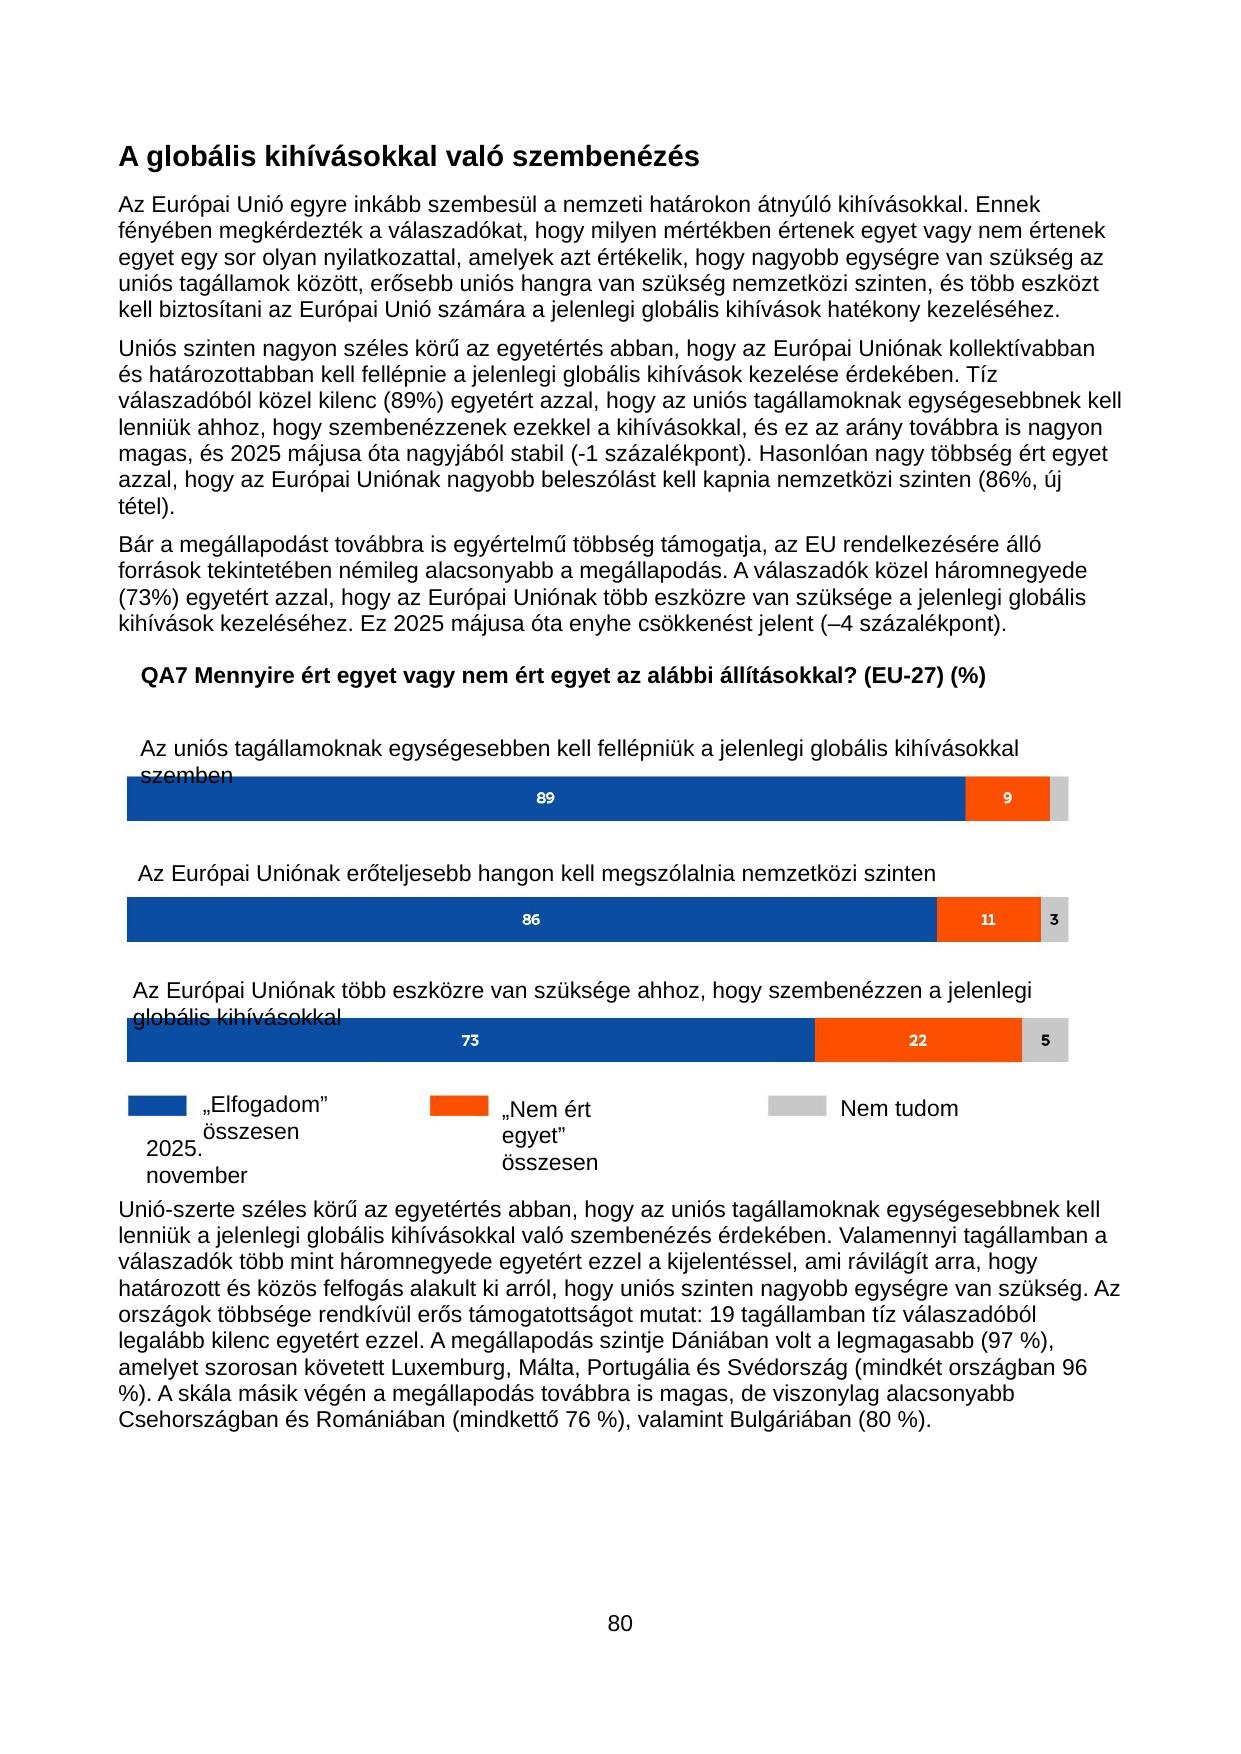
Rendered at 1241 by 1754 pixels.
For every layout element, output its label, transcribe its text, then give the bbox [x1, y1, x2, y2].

picture [126, 1091, 830, 1122]
text Az Európai Unió egyre inkább szembesül a nemzeti határokon átnyúló kihívásokkal. Ennek fényében megkérdezték a válaszadókat, hogy milyen mértékben értenek egyet vagy nem értenek egyet egy sor olyan nyilatkozattal, amelyek azt értékelik, hogy nagyobb egységre van szükség az uniós tagállamok között, erősebb uniós hangra van szükség nemzetközi szinten, és több eszközt kell biztosítani az Európai Unió számára a jelenlegi globális kihívások hatékony kezeléséhez. [118, 191, 1122, 323]
subtitle A globális kihívásokkal való szembenézés [118, 139, 1122, 172]
picture [121, 770, 1069, 1065]
text Bár a megállapodást továbbra is egyértelmű többség támogatja, az EU rendelkezésére álló források tekintetében némileg alacsonyabb a megállapodás. A válaszadók közel háromnegyede (73%) egyetért azzal, hogy az Európai Uniónak több eszközre van szüksége a jelenlegi globális kihívások kezeléséhez. Ez 2025 májusa óta enyhe csökkenést jelent (–4 százalékpont). [118, 531, 1122, 636]
text Uniós szinten nagyon széles körű az egyetértés abban, hogy az Európai Uniónak kollektívabban és határozottabban kell fellépnie a jelenlegi globális kihívások kezelése érdekében. Tíz válaszadóból közel kilenc (89%) egyetért azzal, hogy az uniós tagállamoknak egységesebbnek kell lenniük ahhoz, hogy szembenézzenek ezekkel a kihívásokkal, és ez az arány továbbra is nagyon magas, és 2025 májusa óta nagyjából stabil (-1 százalékpont). Hasonlóan nagy többség ért egyet azzal, hogy az Európai Uniónak nagyobb beleszólást kell kapnia nemzetközi szinten (86%, új tétel). [118, 334, 1122, 519]
text Unió-szerte széles körű az egyetértés abban, hogy az uniós tagállamoknak egységesebbnek kell lenniük a jelenlegi globális kihívásokkal való szembenézés érdekében. Valamennyi tagállamban a válaszadók több mint háromnegyede egyetért ezzel a kijelentéssel, ami rávilágít arra, hogy határozott és közös felfogás alakult ki arról, hogy uniós szinten nagyobb egységre van szükség. Az országok többsége rendkívül erős támogatottságot mutat: 19 tagállamban tíz válaszadóból legalább kilenc egyetért ezzel. A megállapodás szintje Dániában volt a legmagasabb (97 %), amelyet szorosan követett Luxemburg, Málta, Portugália és Svédország (mindkét országban 96 %). A skála másik végén a megállapodás továbbra is magas, de viszonylag alacsonyabb Csehországban és Romániában (mindkettő 76 %), valamint Bulgáriában (80 %). [118, 648, 1122, 1433]
